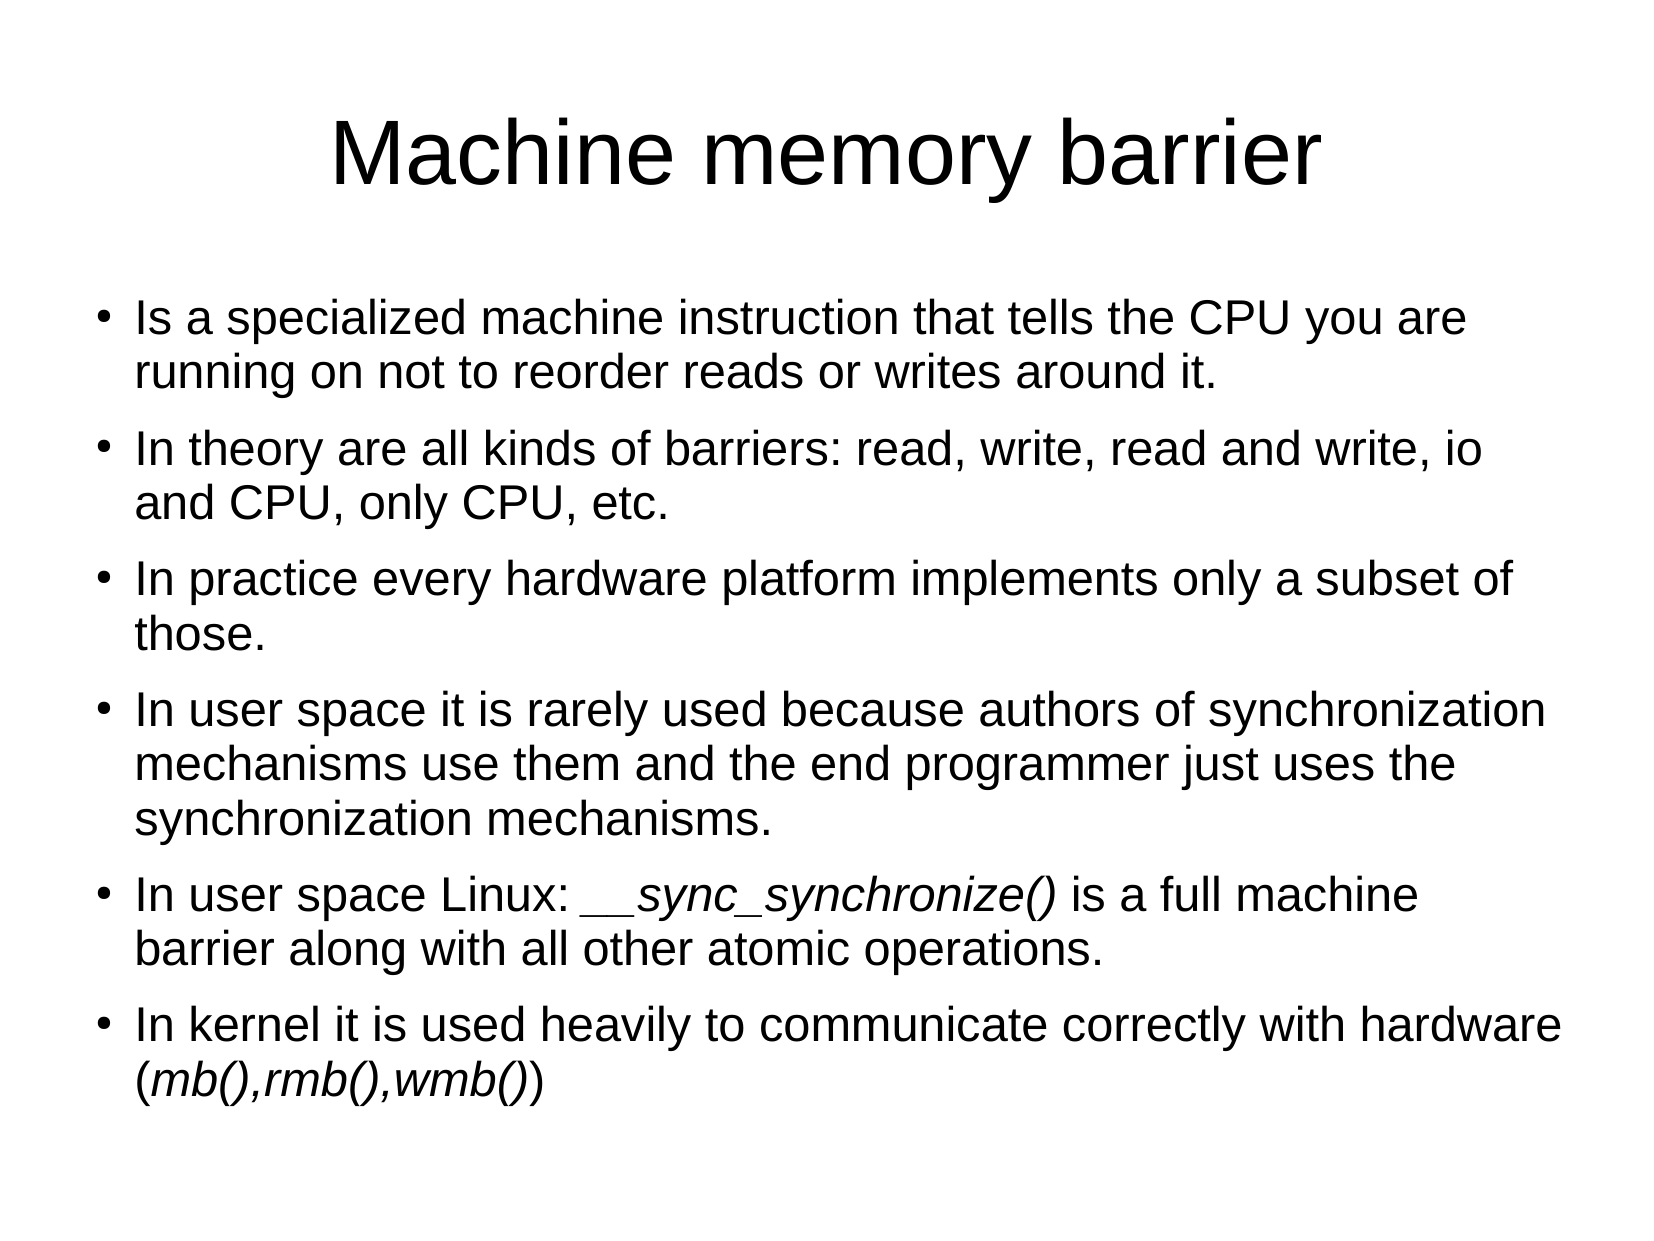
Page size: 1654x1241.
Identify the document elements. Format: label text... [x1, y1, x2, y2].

list Is a specialized machine instruction that tells the CPU you are running on not to reorder reads or writes around it. In theory are all kinds of barriers: read, write, read and write, io and CPU, only CPU, etc. In practice every hardware platform implements only a subset of those. In user space it is rarely used because authors of synchronization mechanisms use them and the end programmer just uses the synchronization mechanisms. In user space Linux: __sync_synchronize() is a full machine barrier along with all other atomic operations. In kernel it is used heavily to communicate correctly with hardware (mb(),rmb(),wmb()) [82, 290, 1571, 1109]
title Machine memory barrier [82, 49, 1571, 257]
